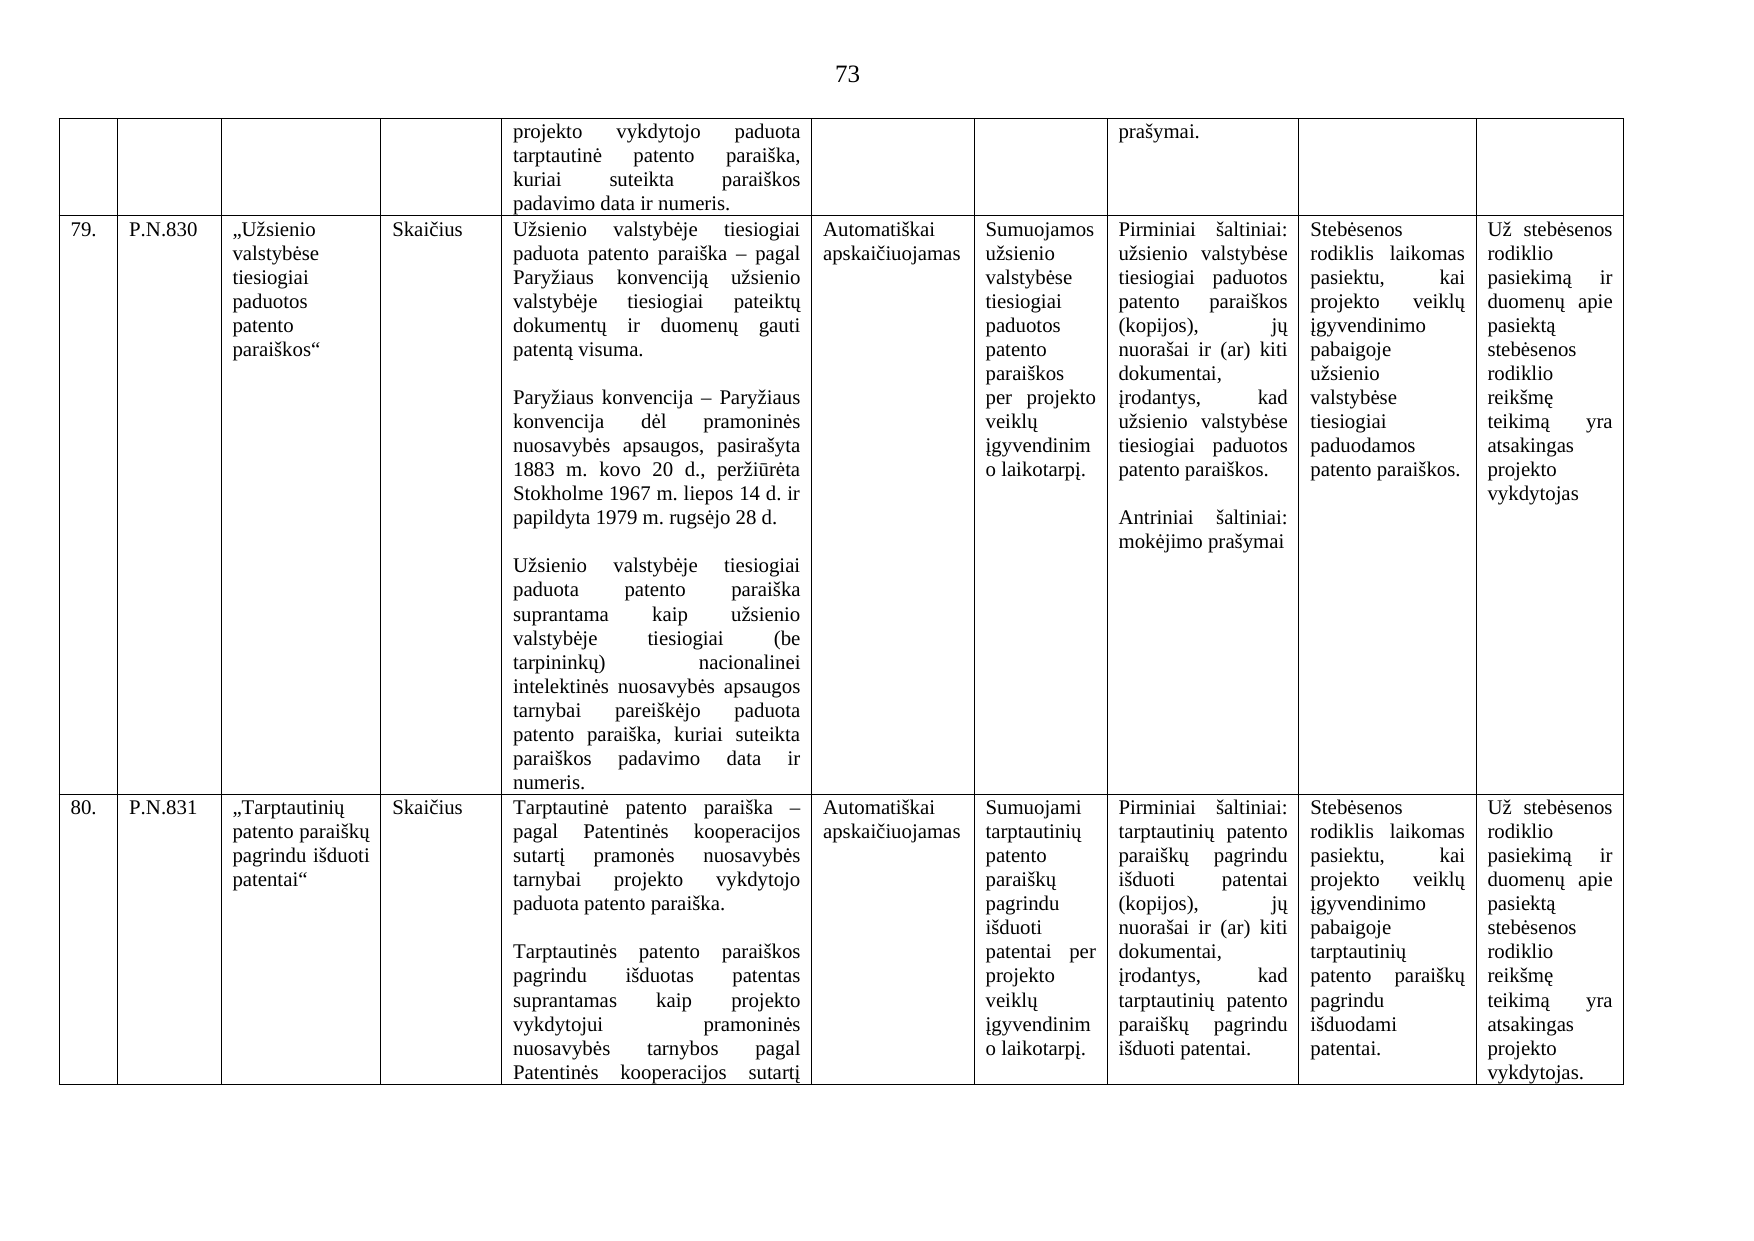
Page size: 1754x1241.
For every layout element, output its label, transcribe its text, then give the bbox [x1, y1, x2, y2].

table_cell [1299, 119, 1476, 215]
table_cell Sumuojamos užsienio valstybėse tiesiogiai paduotos patento paraiškos per projekto veiklų įgyvendinimo laikotarpį. [975, 216, 1107, 794]
table_cell 80. [60, 795, 117, 1084]
table_cell Už stebėsenos rodiklio pasiekimą ir duomenų apie pasiektą stebėsenos rodiklio reikšmę teikimą yra atsakingas projekto vykdytojas. [1477, 795, 1623, 1084]
table_cell Už stebėsenos rodiklio pasiekimą ir duomenų apie pasiektą stebėsenos rodiklio reikšmę teikimą yra atsakingas projekto vykdytojas [1477, 216, 1623, 794]
table_cell Pirminiai šaltiniai: užsienio valstybėse tiesiogiai paduotos patento paraiškos (kopijos), jų nuorašai ir (ar) kiti dokumentai, įrodantys, kad užsienio valstybėse tiesiogiai paduotos patento paraiškos. Antriniai šaltiniai: mokėjimo prašymai [1108, 216, 1298, 794]
table_cell P.N.830 [118, 216, 221, 794]
table_cell Sumuojami tarptautinių patento paraiškų pagrindu išduoti patentai per projekto veiklų įgyvendinimo laikotarpį. [975, 795, 1107, 1084]
table_cell „Užsienio valstybėse tiesiogiai paduotos patento paraiškos“ [222, 216, 380, 794]
table_cell [381, 119, 501, 215]
table_cell Automatiškai apskaičiuojamas [812, 216, 974, 794]
table_cell „Tarptautinių patento paraiškų pagrindu išduoti patentai“ [222, 795, 380, 1084]
table_cell 79. [60, 216, 117, 794]
table_cell Stebėsenos rodiklis laikomas pasiektu, kai projekto veiklų įgyvendinimo pabaigoje užsienio valstybėse tiesiogiai paduodamos patento paraiškos. [1299, 216, 1476, 794]
table_cell [118, 119, 221, 215]
table_cell Pirminiai šaltiniai: tarptautinių patento paraiškų pagrindu išduoti patentai (kopijos), jų nuorašai ir (ar) kiti dokumentai, įrodantys, kad tarptautinių patento paraiškų pagrindu išduoti patentai. [1108, 795, 1298, 1084]
table_cell [222, 119, 380, 215]
table_cell Tarptautinė patento paraiška – pagal Patentinės kooperacijos sutartį pramonės nuosavybės tarnybai projekto vykdytojo paduota patento paraiška. Tarptautinės patento paraiškos pagrindu išduotas patentas suprantamas kaip projekto vykdytojui pramoninės nuosavybės tarnybos pagal Patentinės kooperacijos sutartį [502, 795, 811, 1084]
table_cell Automatiškai apskaičiuojamas [812, 795, 974, 1084]
table_cell [60, 119, 117, 215]
table_cell prašymai. [1108, 119, 1298, 215]
table_cell [975, 119, 1107, 215]
table_cell projekto vykdytojo paduota tarptautinė patento paraiška, kuriai suteikta paraiškos padavimo data ir numeris. [502, 119, 811, 215]
table_cell Užsienio valstybėje tiesiogiai paduota patento paraiška – pagal Paryžiaus konvenciją užsienio valstybėje tiesiogiai pateiktų dokumentų ir duomenų gauti patentą visuma. Paryžiaus konvencija – Paryžiaus konvencija dėl pramoninės nuosavybės apsaugos, pasirašyta 1883 m. kovo 20 d., peržiūrėta Stokholme 1967 m. liepos 14 d. ir papildyta 1979 m. rugsėjo 28 d. Užsienio valstybėje tiesiogiai paduota patento paraiška suprantama kaip užsienio valstybėje tiesiogiai (be tarpininkų) nacionalinei intelektinės nuosavybės apsaugos tarnybai pareiškėjo paduota patento paraiška, kuriai suteikta paraiškos padavimo data ir numeris. [502, 216, 811, 794]
table_cell [1477, 119, 1623, 215]
table_cell [812, 119, 974, 215]
table_cell P.N.831 [118, 795, 221, 1084]
table_cell Skaičius [381, 795, 501, 1084]
table_cell Skaičius [381, 216, 501, 794]
table_cell Stebėsenos rodiklis laikomas pasiektu, kai projekto veiklų įgyvendinimo pabaigoje tarptautinių patento paraiškų pagrindu išduodami patentai. [1299, 795, 1476, 1084]
